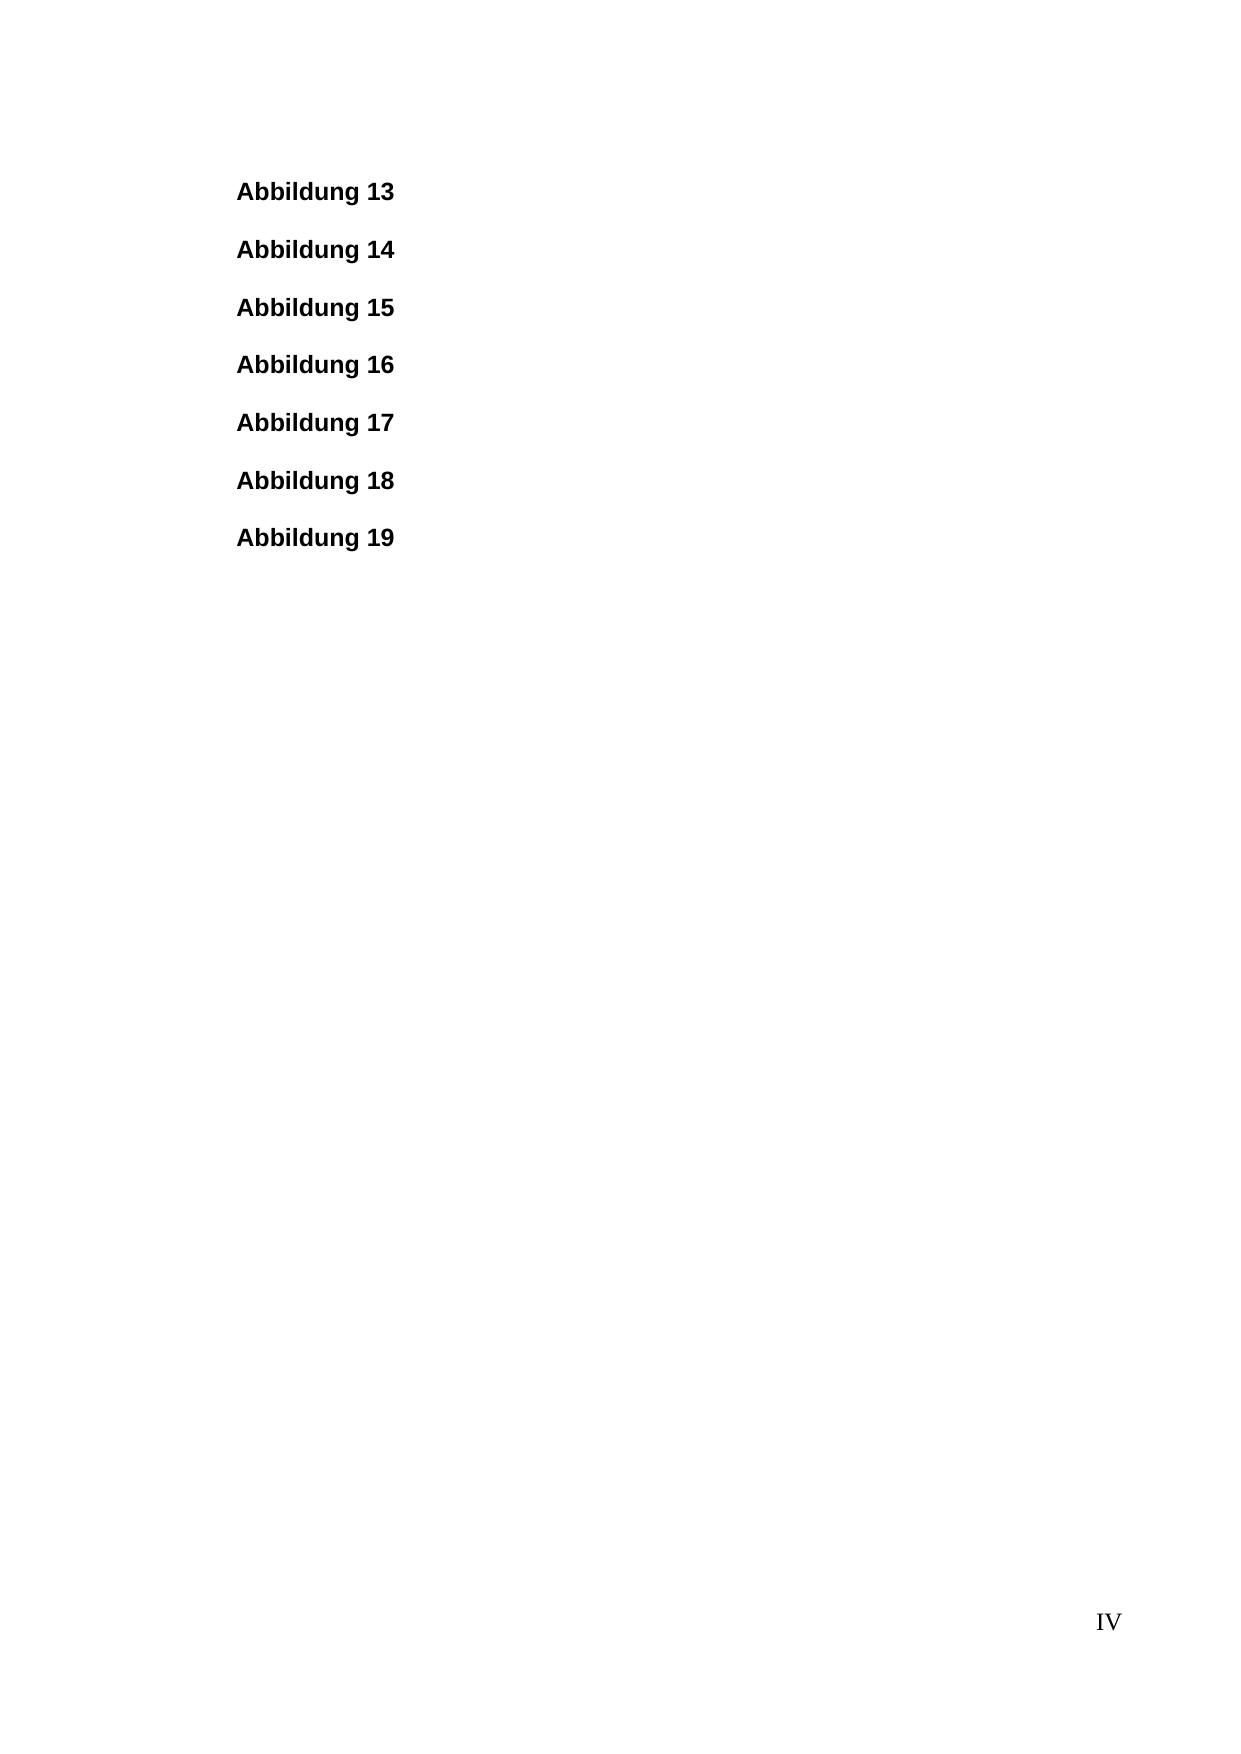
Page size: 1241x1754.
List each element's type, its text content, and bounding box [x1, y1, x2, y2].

text Abbildung 19 [236, 523, 1122, 552]
text Abbildung 14 [236, 235, 1122, 264]
text Abbildung 13 [236, 177, 1122, 206]
text Abbildung 15 [236, 293, 1122, 321]
text Abbildung 16 [236, 350, 1122, 379]
text Abbildung 18 [236, 466, 1122, 494]
text Abbildung 17 [236, 408, 1122, 437]
